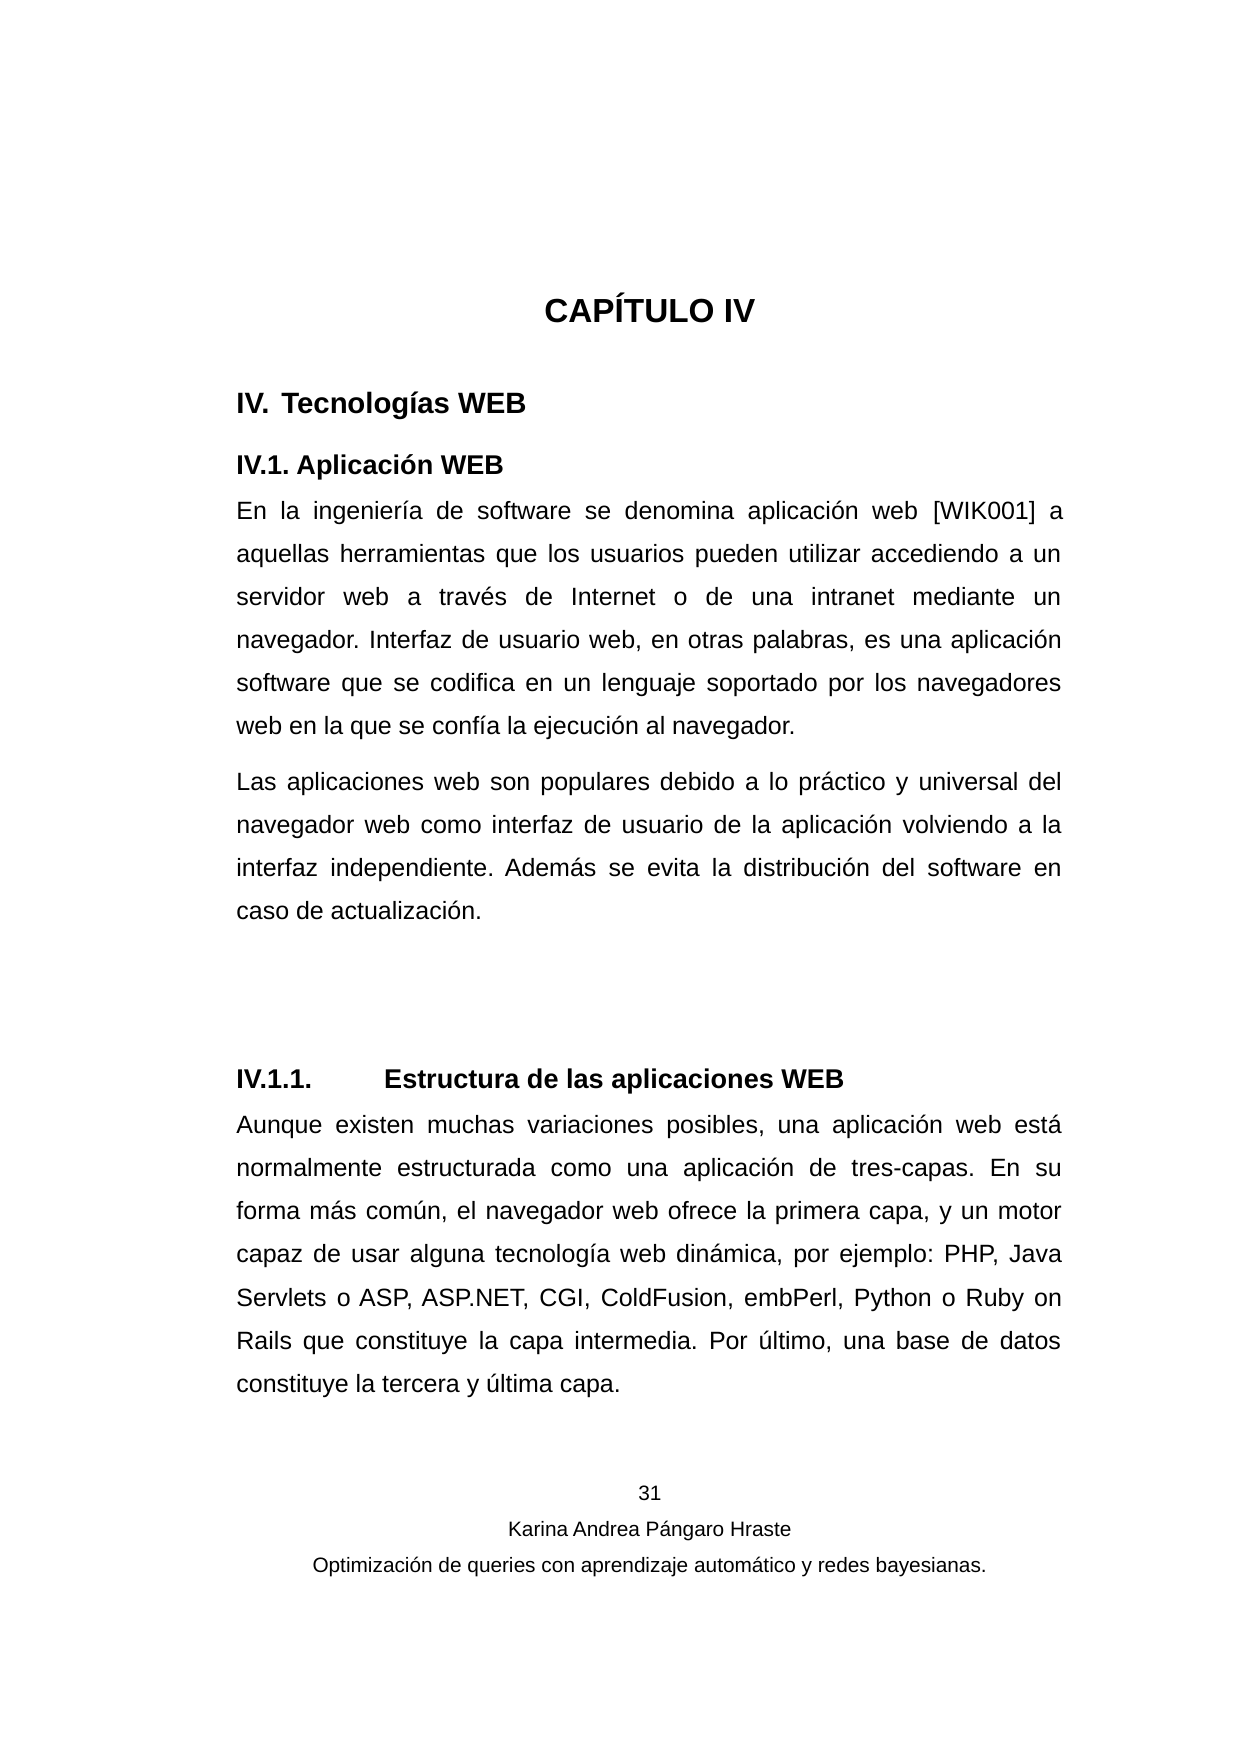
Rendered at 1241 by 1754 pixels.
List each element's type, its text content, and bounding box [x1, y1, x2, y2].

subtitle Tecnologías WEB [236, 386, 1063, 419]
subtitle Estructura de las aplicaciones WEB [236, 1063, 1063, 1094]
subtitle Aplicación WEB [236, 449, 1063, 480]
text Las aplicaciones web son populares debido a lo práctico y universal del navegador web como interfaz de usuario de la aplicación volviendo a la interfaz independiente. Además se evita la distribución del software en caso de actualización. [236, 767, 1063, 925]
text Aunque existen muchas variaciones posibles, una aplicación web está normalmente estructurada como una aplicación de tres-capas. En su forma más común, el navegador web ofrece la primera capa, y un motor capaz de usar alguna tecnología web dinámica, por ejemplo: PHP, Java Servlets o ASP, ASP.NET, CGI, ColdFusion, embPerl, Python o Ruby on Rails que constituye la capa intermedia. Por último, una base de datos constituye la tercera y última capa. [236, 1110, 1063, 1397]
text En la ingeniería de software se denomina aplicación web [WIK001] a aquellas herramientas que los usuarios pueden utilizar accediendo a un servidor web a través de Internet o de una intranet mediante un navegador. Interfaz de usuario web, en otras palabras, es una aplicación software que se codifica en un lenguaje soportado por los navegadores web en la que se confía la ejecución al navegador. [236, 496, 1063, 740]
subtitle CAPÍTULO IV [236, 291, 1063, 329]
